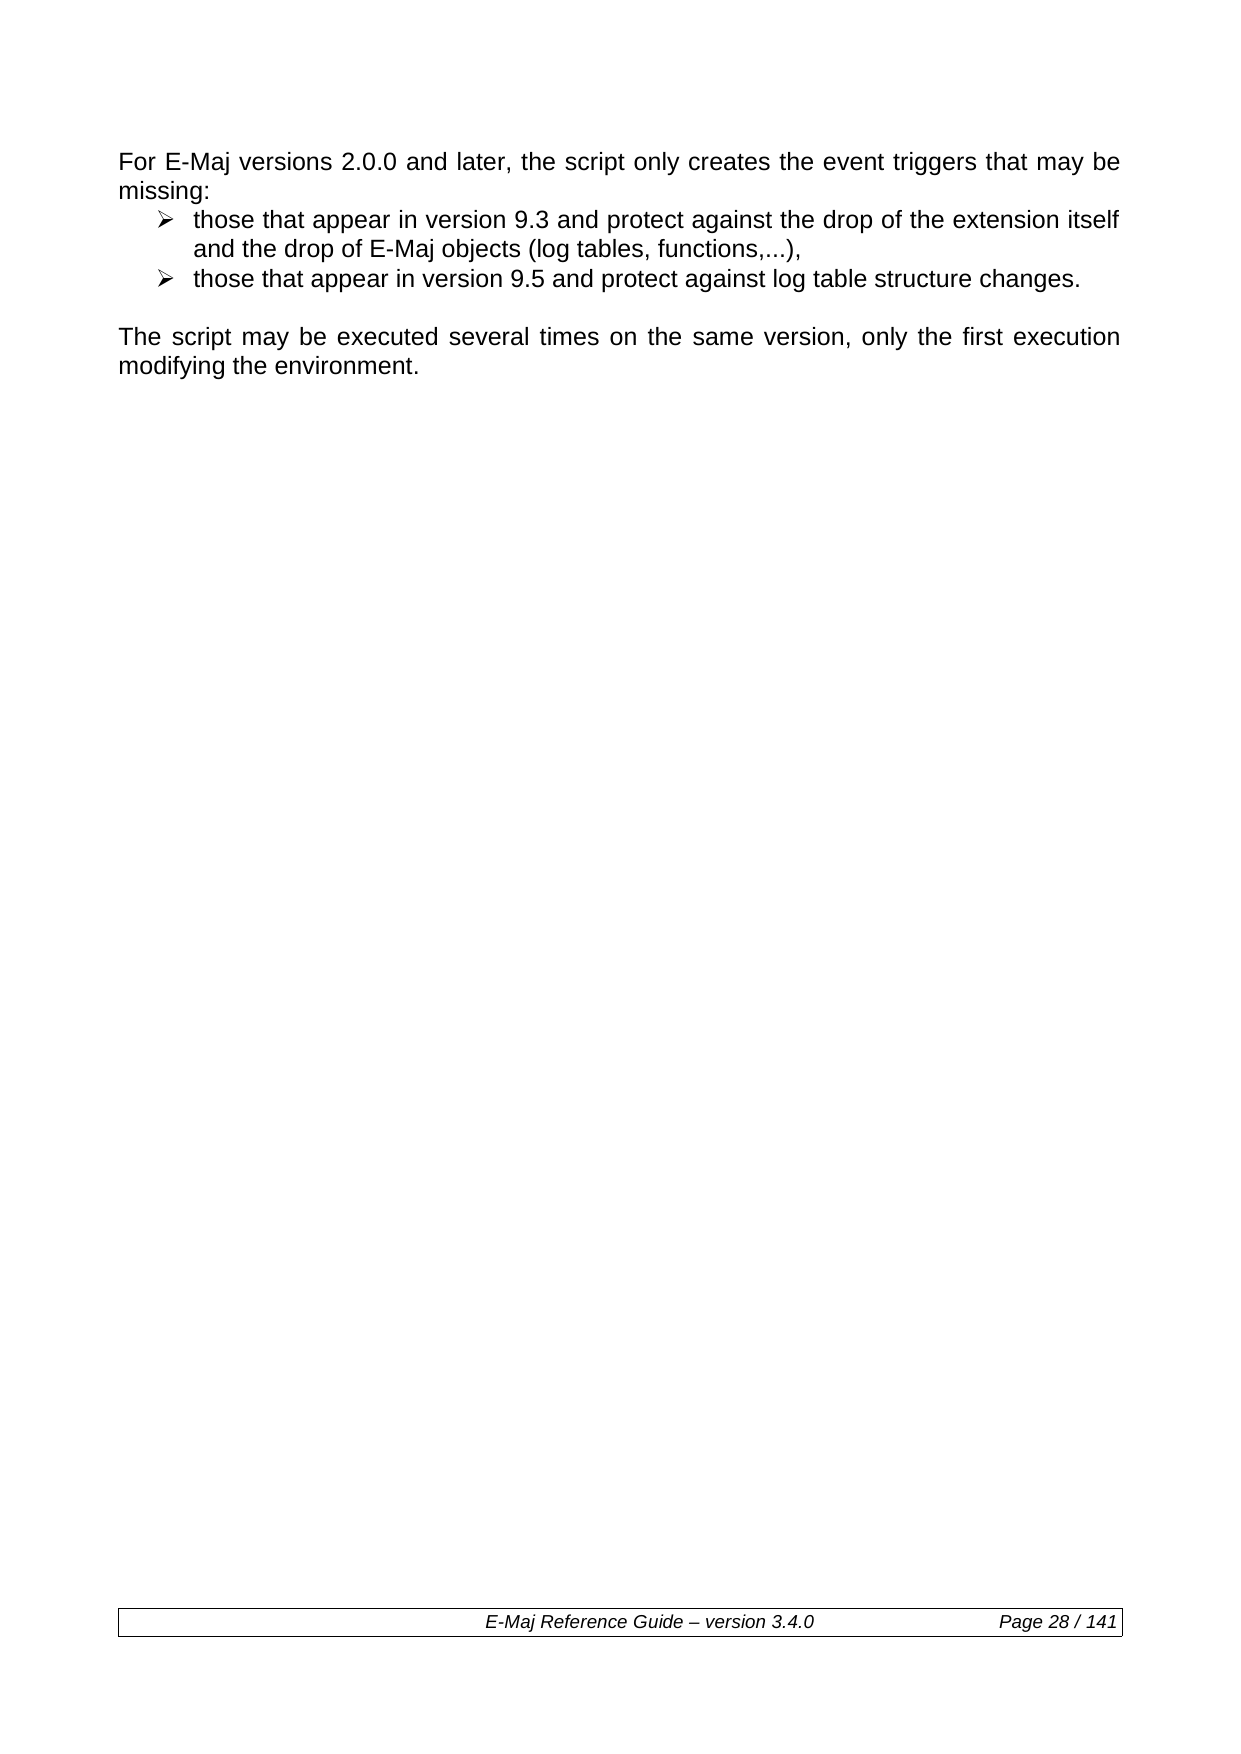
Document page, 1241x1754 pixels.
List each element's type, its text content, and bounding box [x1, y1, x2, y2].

list those that appear in version 9.3 and protect against the drop of the extension itself and the drop of E-Maj objects (log tables, functions,...), [156, 205, 1122, 263]
list those that appear in version 9.5 and protect against log table structure changes. [156, 263, 1122, 292]
text The script may be executed several times on the same version, only the first execution modifying the environment. [118, 322, 1122, 380]
text For E-Maj versions 2.0.0 and later, the script only creates the event triggers that may be missing: [118, 147, 1122, 205]
